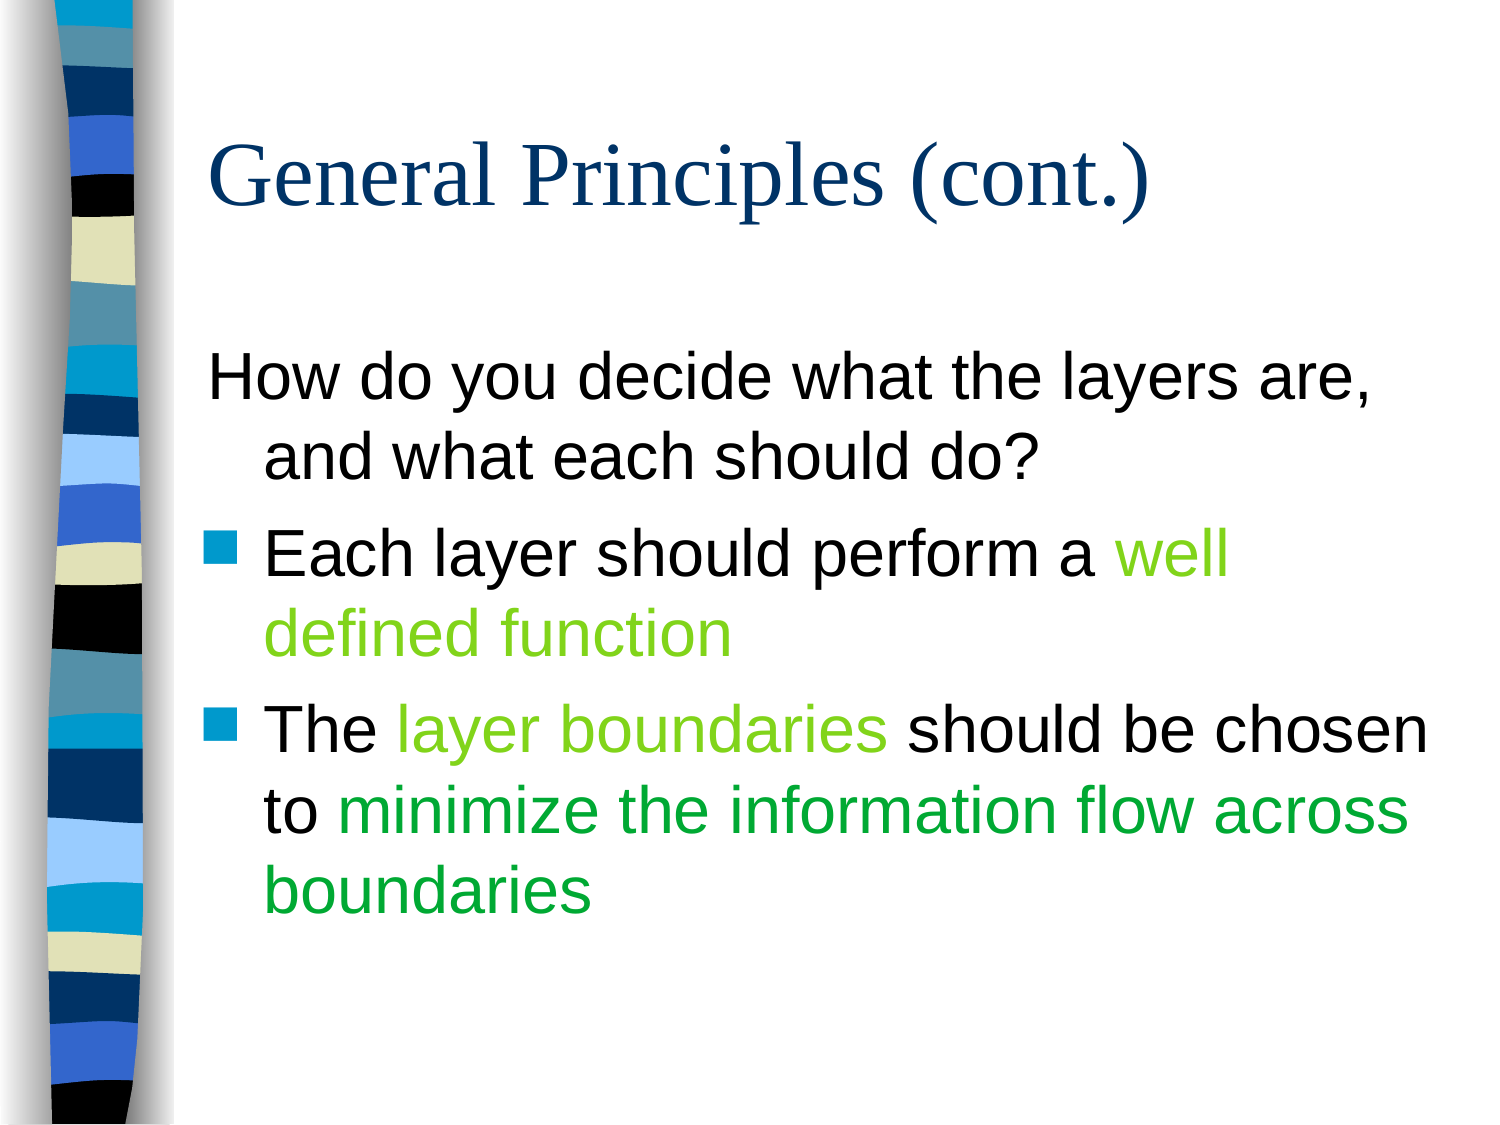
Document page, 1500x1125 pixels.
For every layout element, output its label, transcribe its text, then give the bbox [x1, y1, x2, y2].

title General Principles (cont.) [192, 74, 1468, 263]
list How do you decide what the layers are, and what each should do? Each layer should perform a well defined function The layer boundaries should be chosen to minimize the information flow across boundaries [192, 324, 1468, 1000]
